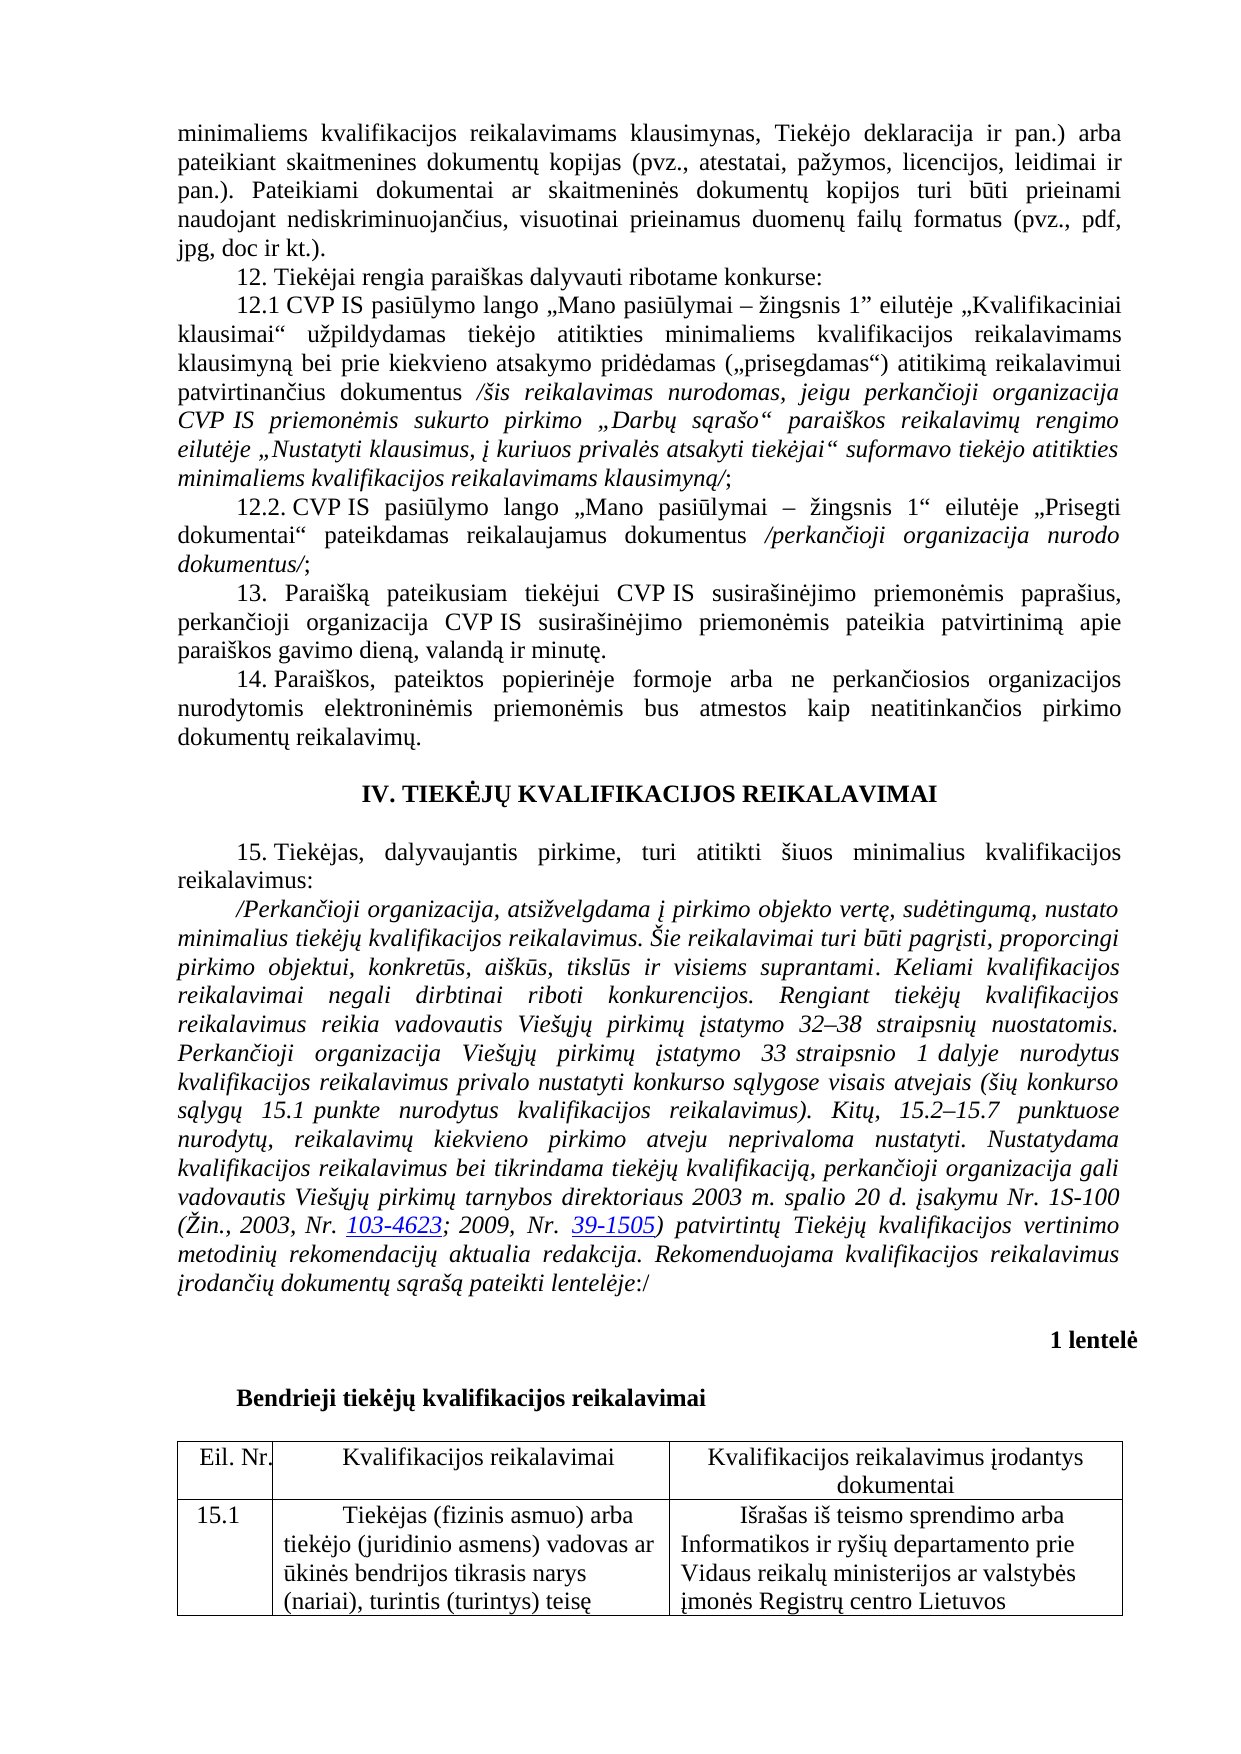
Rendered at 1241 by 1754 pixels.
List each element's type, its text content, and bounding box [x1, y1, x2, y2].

text 1 lentelė [177, 1326, 1138, 1354]
text 12. Tiekėjai rengia paraiškas dalyvauti ribotame konkurse: [177, 262, 1122, 291]
text 12.2. CVP IS pasiūlymo lango „Mano pasiūlymai – žingsnis 1“ eilutėje „Prisegti dokumentai“ pateikdamas reikalaujamus dokumentus /perkančioji organizacija nurodo dokumentus/; [177, 492, 1122, 578]
table_cell Išrašas iš teismo sprendimo arba Informatikos ir ryšių departamento prie Vidaus reikalų ministerijos ar valstybės įmonės Registrų centro Lietuvos [670, 1500, 1122, 1615]
text Bendrieji tiekėjų kvalifikacijos reikalavimai [177, 1383, 1122, 1412]
text minimaliems kvalifikacijos reikalavimams klausimynas, Tiekėjo deklaracija ir pan.) arba pateikiant skaitmenines dokumentų kopijas (pvz., atestatai, pažymos, licencijos, leidimai ir pan.). Pateikiami dokumentai ar skaitmeninės dokumentų kopijos turi būti prieinami naudojant nediskriminuojančius, visuotinai prieinamus duomenų failų formatus (pvz., pdf, jpg, doc ir kt.). [177, 118, 1122, 262]
table_header Kvalifikacijos reikalavimai [273, 1442, 669, 1499]
text 12.1 CVP IS pasiūlymo lango „Mano pasiūlymai – žingsnis 1” eilutėje „Kvalifikaciniai klausimai“ užpildydamas tiekėjo atitikties minimaliems kvalifikacijos reikalavimams klausimyną bei prie kiekvieno atsakymo pridėdamas („prisegdamas“) atitikimą reikalavimui patvirtinančius dokumentus /šis reikalavimas nurodomas, jeigu perkančioji organizacija CVP IS priemonėmis sukurto pirkimo „Darbų sąrašo“ paraiškos reikalavimų rengimo eilutėje „Nustatyti klausimus, į kuriuos privalės atsakyti tiekėjai“ suformavo tiekėjo atitikties minimaliems kvalifikacijos reikalavimams klausimyną/; [177, 291, 1122, 492]
table_cell Tiekėjas (fizinis asmuo) arba tiekėjo (juridinio asmens) vadovas ar ūkinės bendrijos tikrasis narys (nariai), turintis (turintys) teisę [273, 1500, 669, 1615]
text 13. Paraišką pateikusiam tiekėjui CVP IS susirašinėjimo priemonėmis paprašius, perkančioji organizacija CVP IS susirašinėjimo priemonėmis pateikia patvirtinimą apie paraiškos gavimo dieną, valandą ir minutę. [177, 578, 1122, 664]
table_header Eil. Nr. [178, 1442, 272, 1499]
table_header Kvalifikacijos reikalavimus įrodantys dokumentai [670, 1442, 1122, 1499]
text 14. Paraiškos, pateiktos popierinėje formoje arba ne perkančiosios organizacijos nurodytomis elektroninėmis priemonėmis bus atmestos kaip neatitinkančios pirkimo dokumentų reikalavimų. [177, 664, 1122, 751]
text IV. TIEKĖJŲ KVALIFIKACIJOS REIKALAVIMAI [177, 779, 1122, 808]
table_cell 15.1 [178, 1500, 272, 1615]
text /Perkančioji organizacija, atsižvelgdama į pirkimo objekto vertę, sudėtingumą, nustato minimalius tiekėjų kvalifikacijos reikalavimus. Šie reikalavimai turi būti pagrįsti, proporcingi pirkimo objektui, konkretūs, aiškūs, tikslūs ir visiems suprantami. Keliami kvalifikacijos reikalavimai negali dirbtinai riboti konkurencijos. Rengiant tiekėjų kvalifikacijos reikalavimus reikia vadovautis Viešųjų pirkimų įstatymo 32–38 straipsnių nuostatomis. Perkančioji organizacija Viešųjų pirkimų įstatymo 33 straipsnio 1 dalyje nurodytus kvalifikacijos reikalavimus privalo nustatyti konkurso sąlygose visais atvejais (šių konkurso sąlygų 15.1 punkte nurodytus kvalifikacijos reikalavimus). Kitų, 15.2–15.7 punktuose nurodytų, reikalavimų kiekvieno pirkimo atveju neprivaloma nustatyti. Nustatydama kvalifikacijos reikalavimus bei tikrindama tiekėjų kvalifikaciją, perkančioji organizacija gali vadovautis Viešųjų pirkimų tarnybos direktoriaus 2003 m. spalio 20 d. įsakymu Nr. 1S-100 (Žin., 2003, Nr. 103-4623; 2009, Nr. 39-1505) patvirtintų Tiekėjų kvalifikacijos vertinimo metodinių rekomendacijų aktualia redakcija. Rekomenduojama kvalifikacijos reikalavimus įrodančių dokumentų sąrašą pateikti lentelėje:/ [177, 894, 1122, 1297]
text 15. Tiekėjas, dalyvaujantis pirkime, turi atitikti šiuos minimalius kvalifikacijos reikalavimus: [177, 837, 1122, 894]
